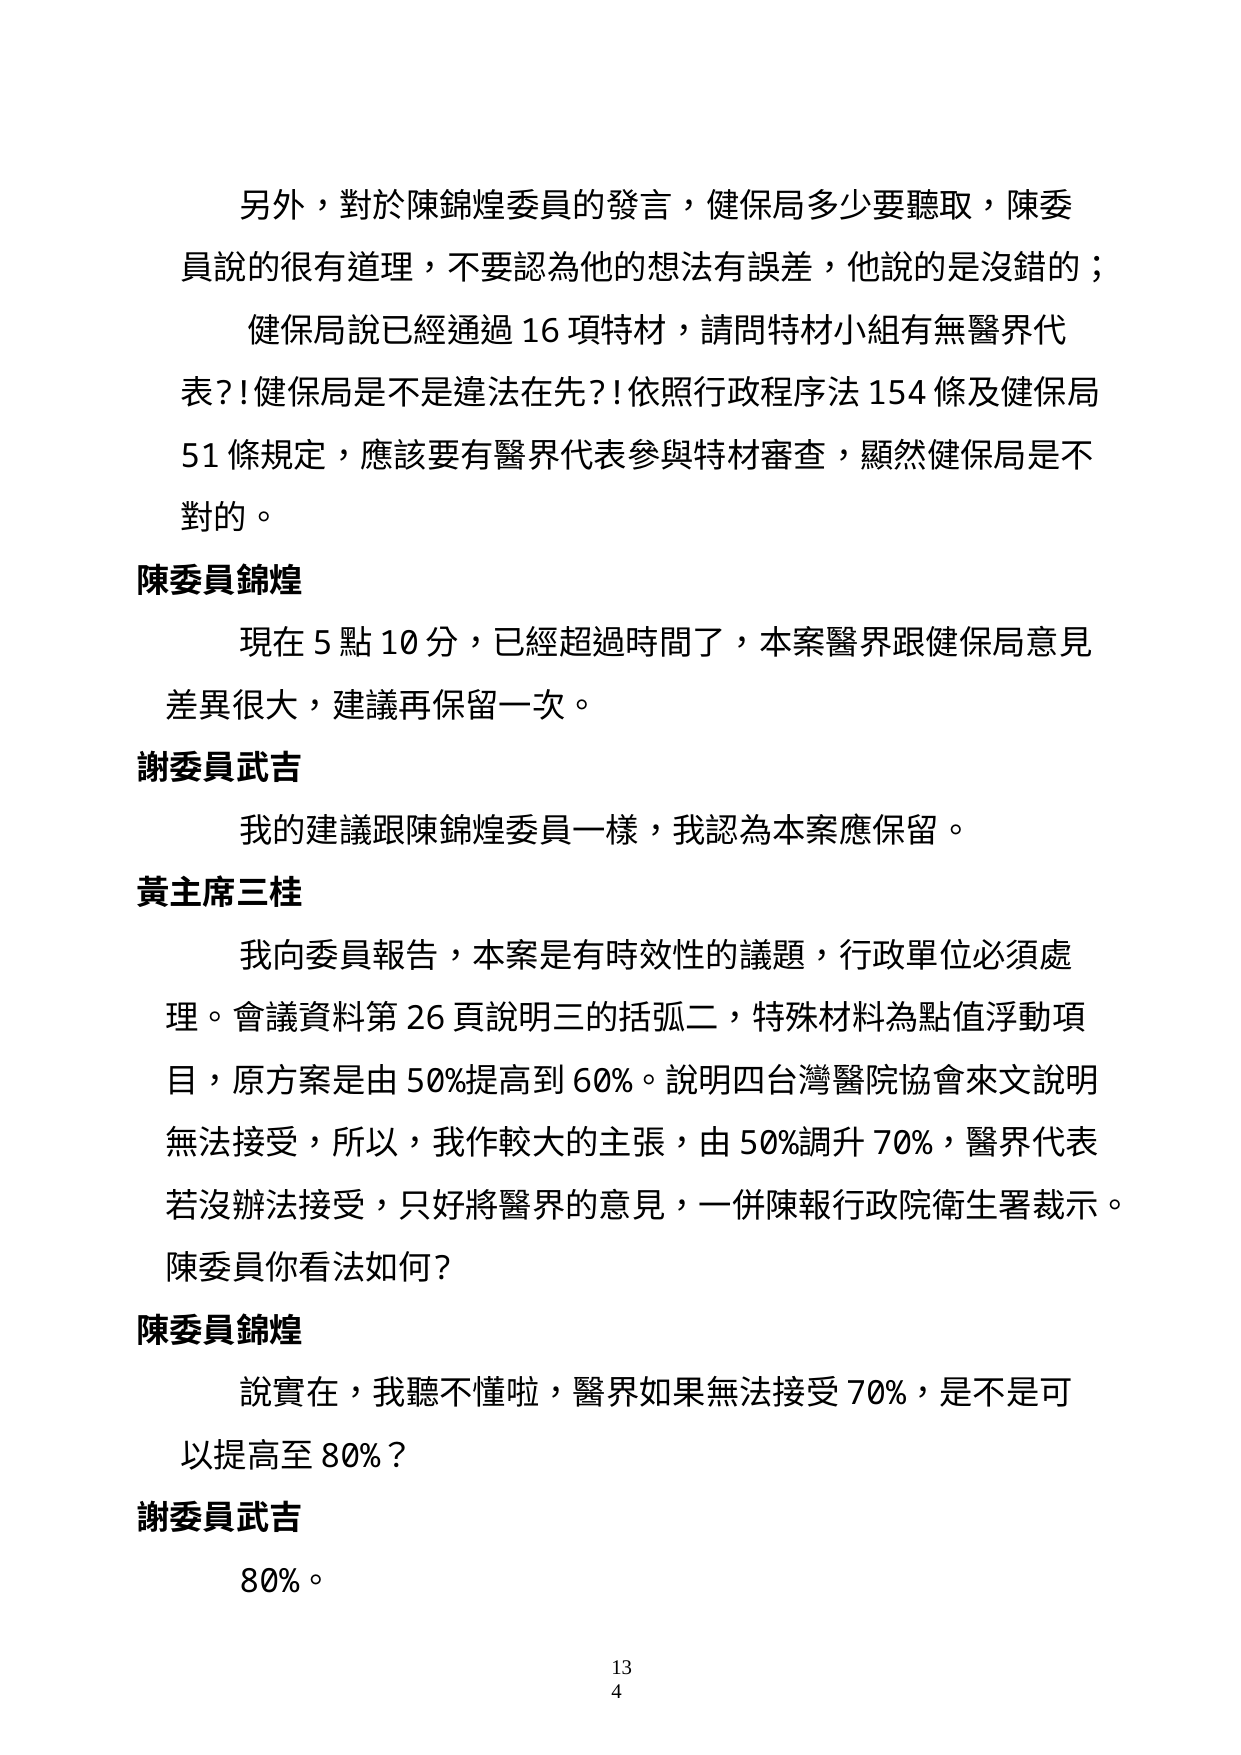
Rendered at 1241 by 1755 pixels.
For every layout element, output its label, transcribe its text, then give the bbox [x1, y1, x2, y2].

text 謝委員武吉 [136, 723, 1104, 786]
text 陳委員錦煌 [136, 536, 1104, 598]
text 80%。 [136, 1536, 1104, 1598]
text 我向委員報告，本案是有時效性的議題，行政單位必須處理。會議資料第26頁說明三的括弧二，特殊材料為點值浮動項目，原方案是由50%提高到60%。說明四台灣醫院協會來文說明無法接受，所以，我作較大的主張，由50%調升70%，醫界代表若沒辦法接受，只好將醫界的意見，一併陳報行政院衛生署裁示。陳委員你看法如何? [165, 911, 1104, 1286]
text 另外，對於陳錦煌委員的發言，健保局多少要聽取，陳委員說的很有道理，不要認為他的想法有誤差，他說的是沒錯的； 健保局說已經通過16項特材，請問特材小組有無醫界代表?!健保局是不是違法在先?!依照行政程序法154條及健保局51條規定，應該要有醫界代表參與特材審查，顯然健保局是不對的。 [180, 161, 1104, 536]
text 說實在，我聽不懂啦，醫界如果無法接受70%，是不是可以提高至80%？ [180, 1348, 1104, 1473]
text 黃主席三桂 [136, 848, 1104, 911]
text 陳委員錦煌 [136, 1286, 1104, 1348]
text 現在5點10分，已經超過時間了，本案醫界跟健保局意見差異很大，建議再保留一次。 [165, 598, 1104, 723]
text 我的建議跟陳錦煌委員一樣，我認為本案應保留。 [165, 786, 1104, 848]
text 謝委員武吉 [136, 1473, 1104, 1536]
